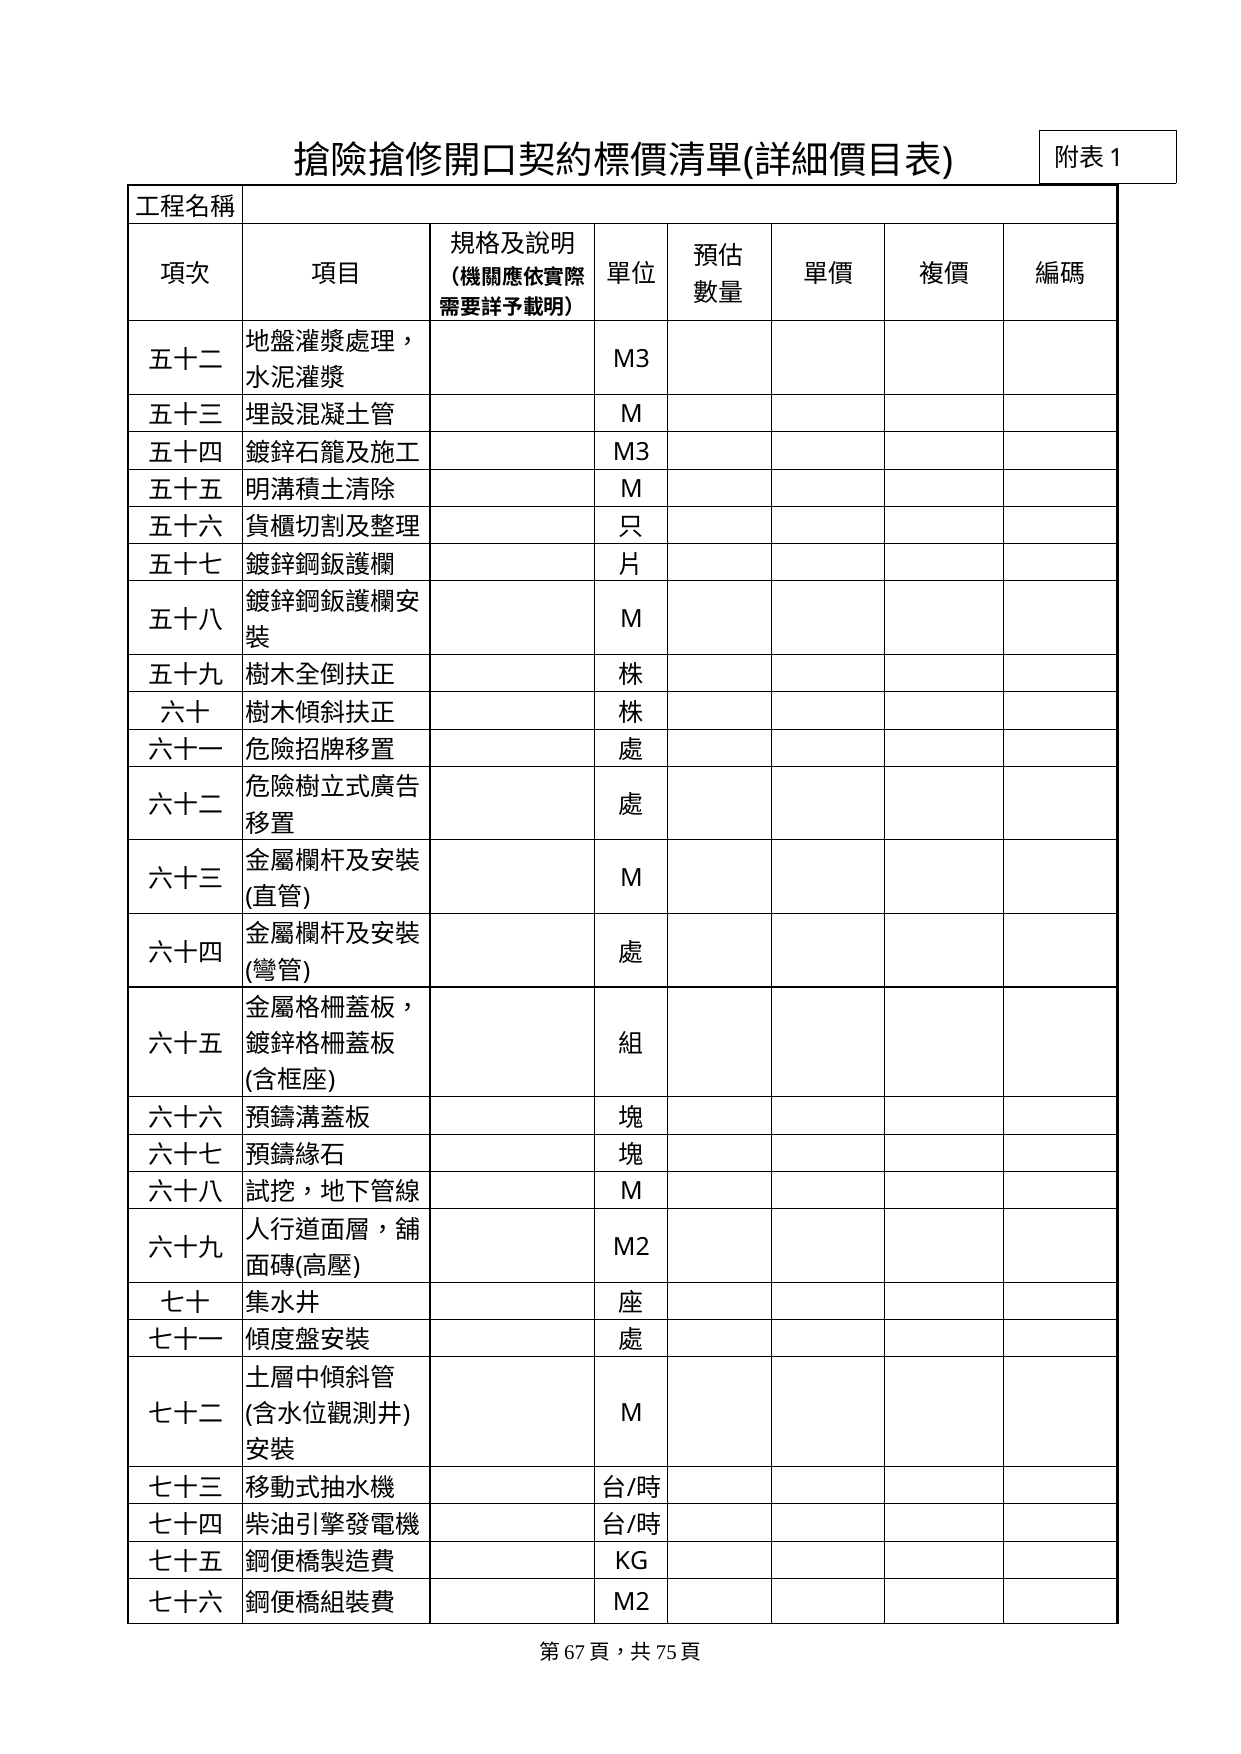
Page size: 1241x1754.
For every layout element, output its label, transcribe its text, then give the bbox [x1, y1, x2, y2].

table_cell 危險樹立式廣告移置 [243, 767, 429, 839]
table_cell 六十三 [129, 840, 242, 913]
table_cell 六十一 [129, 730, 242, 766]
table_cell M [595, 395, 667, 431]
table_cell [1004, 988, 1116, 1096]
table_cell [668, 1320, 771, 1356]
table_cell [1004, 432, 1116, 468]
table_cell [885, 507, 1003, 543]
table_cell 六十二 [129, 767, 242, 839]
table_cell 柴油引擎發電機 [243, 1504, 429, 1541]
table_cell 五十八 [129, 581, 242, 654]
table_cell [431, 692, 594, 728]
table_cell [668, 1283, 771, 1319]
table_cell 七十三 [129, 1467, 242, 1503]
table_cell [668, 692, 771, 728]
table_cell [431, 1579, 594, 1623]
table_cell 五十五 [129, 470, 242, 506]
table_cell [668, 988, 771, 1096]
table_cell 五十六 [129, 507, 242, 543]
table_cell 鋼便橋製造費 [243, 1542, 429, 1578]
table_cell M [595, 581, 667, 654]
table_cell [772, 1467, 884, 1503]
table_cell [431, 395, 594, 431]
table_cell [668, 1172, 771, 1208]
table_cell [1004, 321, 1116, 394]
table_cell 五十九 [129, 655, 242, 691]
table_cell 五十二 [129, 321, 242, 394]
table_cell [1004, 581, 1116, 654]
table_cell [772, 730, 884, 766]
table_cell [885, 730, 1003, 766]
table_cell [1004, 395, 1116, 431]
table_cell 片 [595, 544, 667, 580]
table_cell [885, 1542, 1003, 1578]
table_cell 六十四 [129, 914, 242, 986]
table_cell 五十四 [129, 432, 242, 468]
table_cell [431, 1320, 594, 1356]
table_cell 鍍鋅石籠及施工 [243, 432, 429, 468]
table_cell 七十四 [129, 1504, 242, 1541]
table_cell [885, 1579, 1003, 1623]
table_cell M [595, 470, 667, 506]
table_cell [1004, 507, 1116, 543]
table_cell KG [595, 1542, 667, 1578]
table_cell 預估數量 [668, 224, 771, 320]
table_cell [431, 544, 594, 580]
table_cell [668, 767, 771, 839]
table_cell [668, 321, 771, 394]
table_cell [885, 655, 1003, 691]
table_cell [885, 581, 1003, 654]
table_cell 樹木全倒扶正 [243, 655, 429, 691]
table_cell [1004, 1467, 1116, 1503]
table_cell 單價 [772, 224, 884, 320]
table_cell [772, 1097, 884, 1133]
table_cell [772, 1135, 884, 1171]
table_cell M3 [595, 432, 667, 468]
table_cell [1004, 470, 1116, 506]
table_cell 株 [595, 655, 667, 691]
table_cell [1004, 1097, 1116, 1133]
table_cell 金屬欄杆及安裝(直管) [243, 840, 429, 913]
table_cell [1004, 1135, 1116, 1171]
table_cell M2 [595, 1209, 667, 1282]
table_cell 金屬欄杆及安裝(彎管) [243, 914, 429, 986]
table_cell [668, 1097, 771, 1133]
table_cell [1004, 767, 1116, 839]
table_cell [668, 544, 771, 580]
table_cell [772, 767, 884, 839]
table_cell [885, 470, 1003, 506]
table_cell 鍍鋅鋼鈑護欄 [243, 544, 429, 580]
table_cell M3 [595, 321, 667, 394]
table_cell [772, 655, 884, 691]
table_cell 株 [595, 692, 667, 728]
table_cell 工程名稱 [129, 186, 242, 223]
table_cell 人行道面層，舖面磚(高壓) [243, 1209, 429, 1282]
table_cell [668, 1209, 771, 1282]
table_cell 試挖，地下管線 [243, 1172, 429, 1208]
table_cell 項目 [243, 224, 429, 320]
table_cell 預鑄溝蓋板 [243, 1097, 429, 1133]
table_cell 台/時 [595, 1504, 667, 1541]
table_cell [885, 1135, 1003, 1171]
table_cell [668, 432, 771, 468]
table_cell [668, 1504, 771, 1541]
table_cell [772, 1209, 884, 1282]
table_cell 傾度盤安裝 [243, 1320, 429, 1356]
table_cell [431, 321, 594, 394]
table_cell [772, 581, 884, 654]
table_cell [431, 1357, 594, 1466]
table_cell [668, 840, 771, 913]
table_cell 危險招牌移置 [243, 730, 429, 766]
table_cell [1004, 840, 1116, 913]
table_cell 土層中傾斜管(含水位觀測井)安裝 [243, 1357, 429, 1466]
table_cell [772, 507, 884, 543]
table_cell [431, 1172, 594, 1208]
table_cell 預鑄緣石 [243, 1135, 429, 1171]
table_cell 六十七 [129, 1135, 242, 1171]
table_cell [431, 507, 594, 543]
table_cell [885, 1283, 1003, 1319]
table_cell [431, 581, 594, 654]
table_cell 單位 [595, 224, 667, 320]
table_cell [431, 730, 594, 766]
table_cell [1004, 1209, 1116, 1282]
table_cell [772, 321, 884, 394]
table_cell [668, 581, 771, 654]
table_cell [885, 321, 1003, 394]
table_cell [885, 914, 1003, 986]
table_cell 項次 [129, 224, 242, 320]
table_cell [772, 1504, 884, 1541]
table_cell [1004, 1579, 1116, 1623]
table_cell [1004, 692, 1116, 728]
table_cell [668, 655, 771, 691]
table_cell [772, 544, 884, 580]
table_cell 埋設混凝土管 [243, 395, 429, 431]
table_cell [1004, 1320, 1116, 1356]
table_cell 貨櫃切割及整理 [243, 507, 429, 543]
table_cell 鋼便橋組裝費 [243, 1579, 429, 1623]
table_cell [885, 432, 1003, 468]
table_cell [1004, 1357, 1116, 1466]
table_cell [668, 1542, 771, 1578]
table_cell [885, 1097, 1003, 1133]
table_cell 七十 [129, 1283, 242, 1319]
table_cell [772, 914, 884, 986]
table_cell 處 [595, 1320, 667, 1356]
table_cell 編碼 [1004, 224, 1116, 320]
table_cell M [595, 1357, 667, 1466]
table_cell 五十七 [129, 544, 242, 580]
table_cell 六十九 [129, 1209, 242, 1282]
table_cell [668, 730, 771, 766]
table_header 搶險搶修開口契約標價清單(詳細價目表) [128, 130, 1039, 184]
table_cell [885, 395, 1003, 431]
table_cell [885, 544, 1003, 580]
table_cell [772, 432, 884, 468]
table_cell [772, 470, 884, 506]
table_cell M [595, 840, 667, 913]
table_cell [668, 1467, 771, 1503]
table_cell [431, 1135, 594, 1171]
table_cell 組 [595, 988, 667, 1096]
table_cell 複價 [885, 224, 1003, 320]
table_cell 移動式抽水機 [243, 1467, 429, 1503]
table_cell 座 [595, 1283, 667, 1319]
table_cell 六十六 [129, 1097, 242, 1133]
table_cell [772, 1579, 884, 1623]
table_cell [1004, 1504, 1116, 1541]
table_cell [668, 1135, 771, 1171]
table_cell 樹木傾斜扶正 [243, 692, 429, 728]
table_cell [772, 988, 884, 1096]
table_cell 塊 [595, 1097, 667, 1133]
table_cell 七十五 [129, 1542, 242, 1578]
table_cell [772, 1320, 884, 1356]
table_cell [885, 767, 1003, 839]
table_cell [885, 1357, 1003, 1466]
table_cell 台/時 [595, 1467, 667, 1503]
table_cell 處 [595, 767, 667, 839]
table_cell [431, 1504, 594, 1541]
table_cell [431, 1542, 594, 1578]
table_cell 處 [595, 914, 667, 986]
table_cell 集水井 [243, 1283, 429, 1319]
table_cell [772, 1542, 884, 1578]
table_cell 規格及說明 （機關應依實際需要詳予載明） [431, 224, 594, 320]
table_cell [1004, 544, 1116, 580]
table_cell [1004, 914, 1116, 986]
table_cell [431, 1209, 594, 1282]
table_cell [772, 395, 884, 431]
table_cell [243, 186, 1116, 223]
table_cell [885, 1209, 1003, 1282]
table_cell [431, 655, 594, 691]
table_cell [772, 692, 884, 728]
table_cell 明溝積土清除 [243, 470, 429, 506]
table_cell [1004, 1172, 1116, 1208]
table_cell [668, 470, 771, 506]
table_cell [772, 1172, 884, 1208]
table_cell M [595, 1172, 667, 1208]
table_cell [885, 1172, 1003, 1208]
table_cell 鍍鋅鋼鈑護欄安裝 [243, 581, 429, 654]
table_cell [885, 988, 1003, 1096]
table_cell [431, 1283, 594, 1319]
table_cell 六十五 [129, 988, 242, 1096]
table_cell [772, 1357, 884, 1466]
table_cell 塊 [595, 1135, 667, 1171]
table_cell 七十二 [129, 1357, 242, 1466]
table_cell [1004, 730, 1116, 766]
table_cell [431, 1467, 594, 1503]
table_cell 五十三 [129, 395, 242, 431]
table_cell [668, 1579, 771, 1623]
table_cell M2 [595, 1579, 667, 1623]
table_cell [885, 1320, 1003, 1356]
table_cell 處 [595, 730, 667, 766]
table_cell [668, 914, 771, 986]
table_cell [1004, 655, 1116, 691]
table_cell [772, 840, 884, 913]
table_cell [772, 1283, 884, 1319]
table_cell [431, 1097, 594, 1133]
table_cell [668, 1357, 771, 1466]
table_cell [1004, 1283, 1116, 1319]
table_cell [431, 470, 594, 506]
table_cell [1004, 1542, 1116, 1578]
table_cell [885, 692, 1003, 728]
table_cell 地盤灌漿處理，水泥灌漿 [243, 321, 429, 394]
table_cell 金屬格柵蓋板，鍍鋅格柵蓋板(含框座) [243, 988, 429, 1096]
table_cell [431, 988, 594, 1096]
table_cell [431, 914, 594, 986]
table_cell [431, 767, 594, 839]
table_cell 七十一 [129, 1320, 242, 1356]
table_cell [668, 507, 771, 543]
table_cell [885, 1467, 1003, 1503]
table_cell 六十 [129, 692, 242, 728]
table_cell 六十八 [129, 1172, 242, 1208]
table_cell [885, 840, 1003, 913]
table_cell [431, 840, 594, 913]
table_cell 只 [595, 507, 667, 543]
table_cell [431, 432, 594, 468]
table_cell [885, 1504, 1003, 1541]
table_cell [668, 395, 771, 431]
table_cell 七十六 [129, 1579, 242, 1623]
